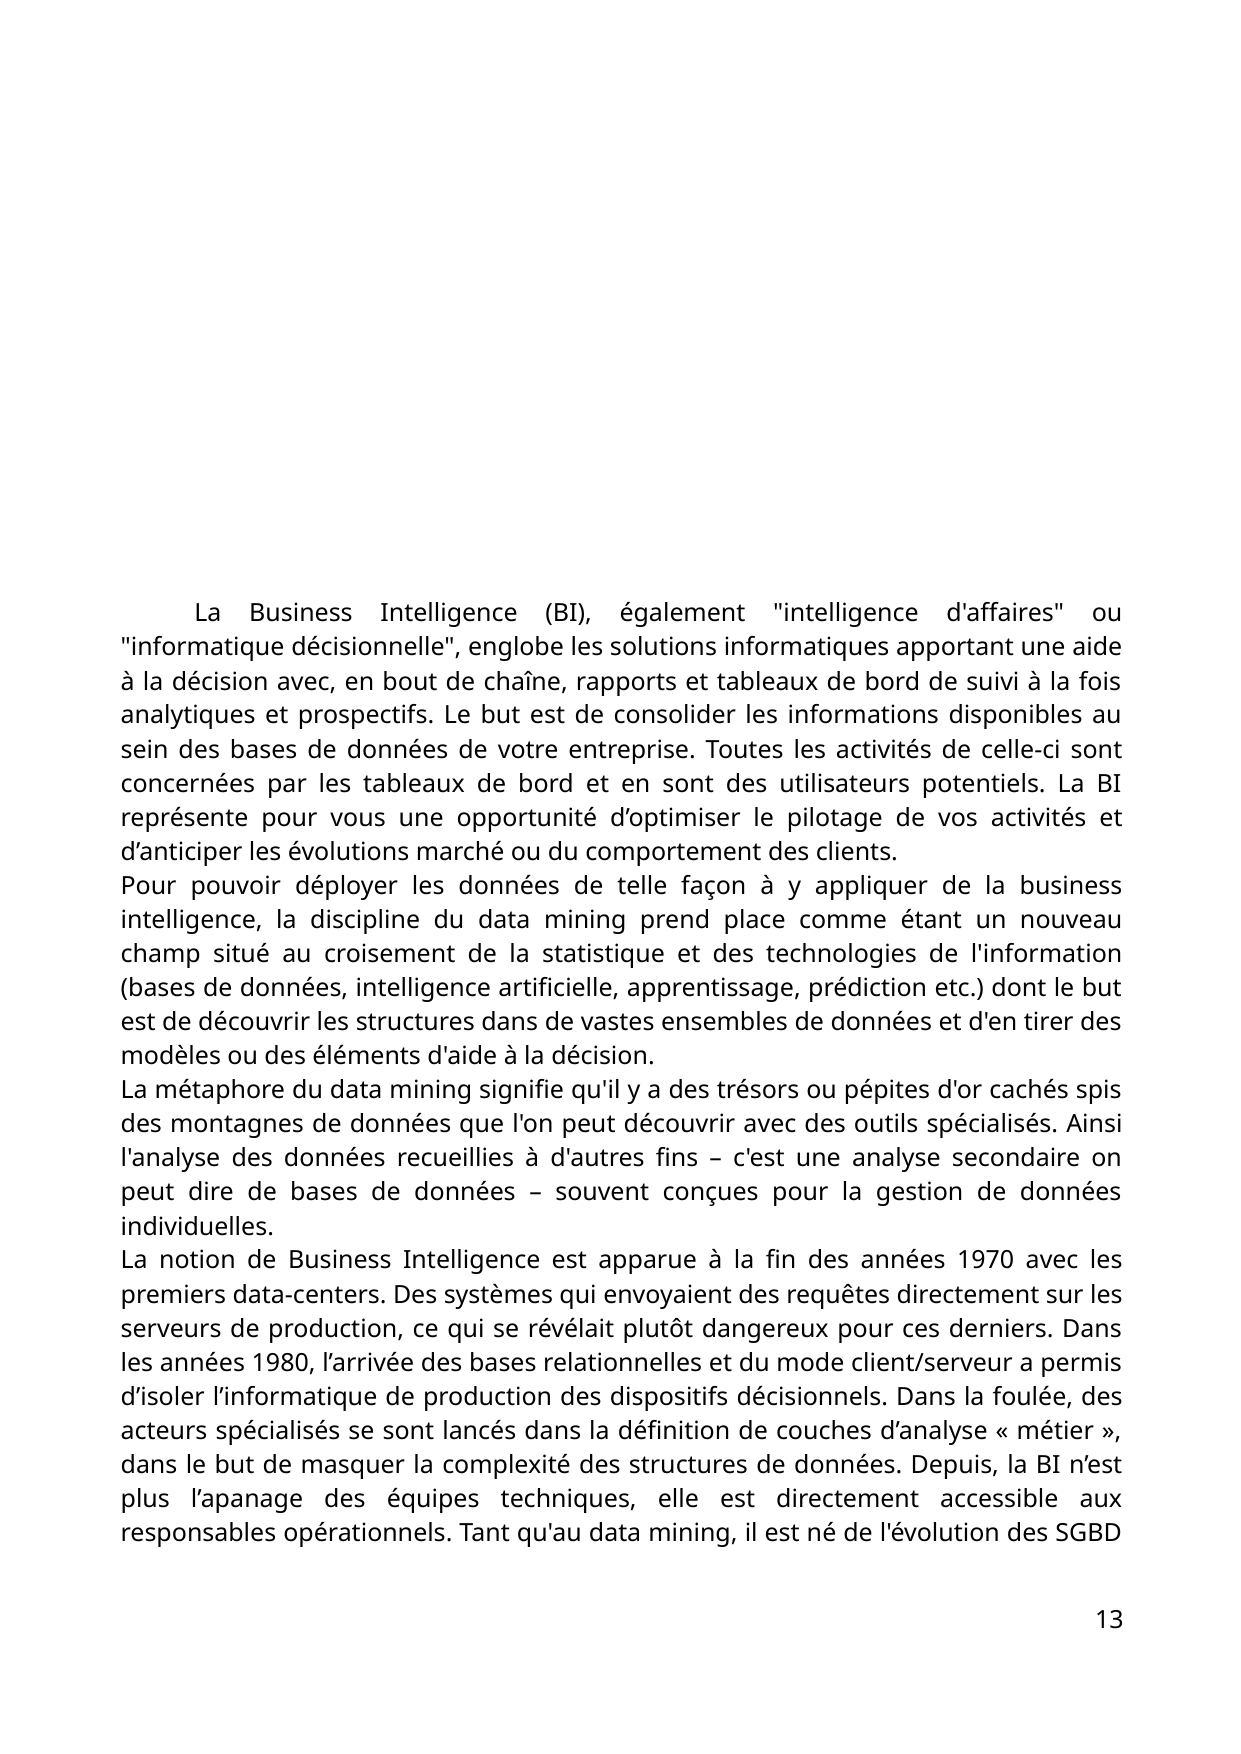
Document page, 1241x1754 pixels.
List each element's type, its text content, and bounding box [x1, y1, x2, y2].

text La métaphore du data mining signifie qu'il y a des trésors ou pépites d'or cachés spis des montagnes de données que l'on peut découvrir avec des outils spécialisés. Ainsi l'analyse des données recueillies à d'autres fins – c'est une analyse secondaire on peut dire de bases de données – souvent conçues pour la gestion de données individuelles. [120, 1072, 1123, 1242]
text La notion de Business Intelligence est apparue à la fin des années 1970 avec les premiers data-centers. Des systèmes qui envoyaient des requêtes directement sur les serveurs de production, ce qui se révélait plutôt dangereux pour ces derniers. Dans les années 1980, l’arrivée des bases relationnelles et du mode client/serveur a permis d’isoler l’informatique de production des dispositifs décisionnels. Dans la foulée, des acteurs spécialisés se sont lancés dans la définition de couches d’analyse « métier », dans le but de masquer la complexité des structures de données. Depuis, la BI n’est plus l’apanage des équipes techniques, elle est directement accessible aux responsables opérationnels. Tant qu'au data mining, il est né de l'évolution des SGBD [120, 1242, 1123, 1549]
text La Business Intelligence (BI), également "intelligence d'affaires" ou "informatique décisionnelle", englobe les solutions informatiques apportant une aide à la décision avec, en bout de chaîne, rapports et tableaux de bord de suivi à la fois analytiques et prospectifs. Le but est de consolider les informations disponibles au sein des bases de données de votre entreprise. Toutes les activités de celle-ci sont concernées par les tableaux de bord et en sont des utilisateurs potentiels. La BI représente pour vous une opportunité d’optimiser le pilotage de vos activités et d’anticiper les évolutions marché ou du comportement des clients. [120, 595, 1123, 867]
text Pour pouvoir déployer les données de telle façon à y appliquer de la business intelligence, la discipline du data mining prend place comme étant un nouveau champ situé au croisement de la statistique et des technologies de l'information (bases de données, intelligence artificielle, apprentissage, prédiction etc.) dont le but est de découvrir les structures dans de vastes ensembles de données et d'en tirer des modèles ou des éléments d'aide à la décision. [120, 867, 1123, 1072]
